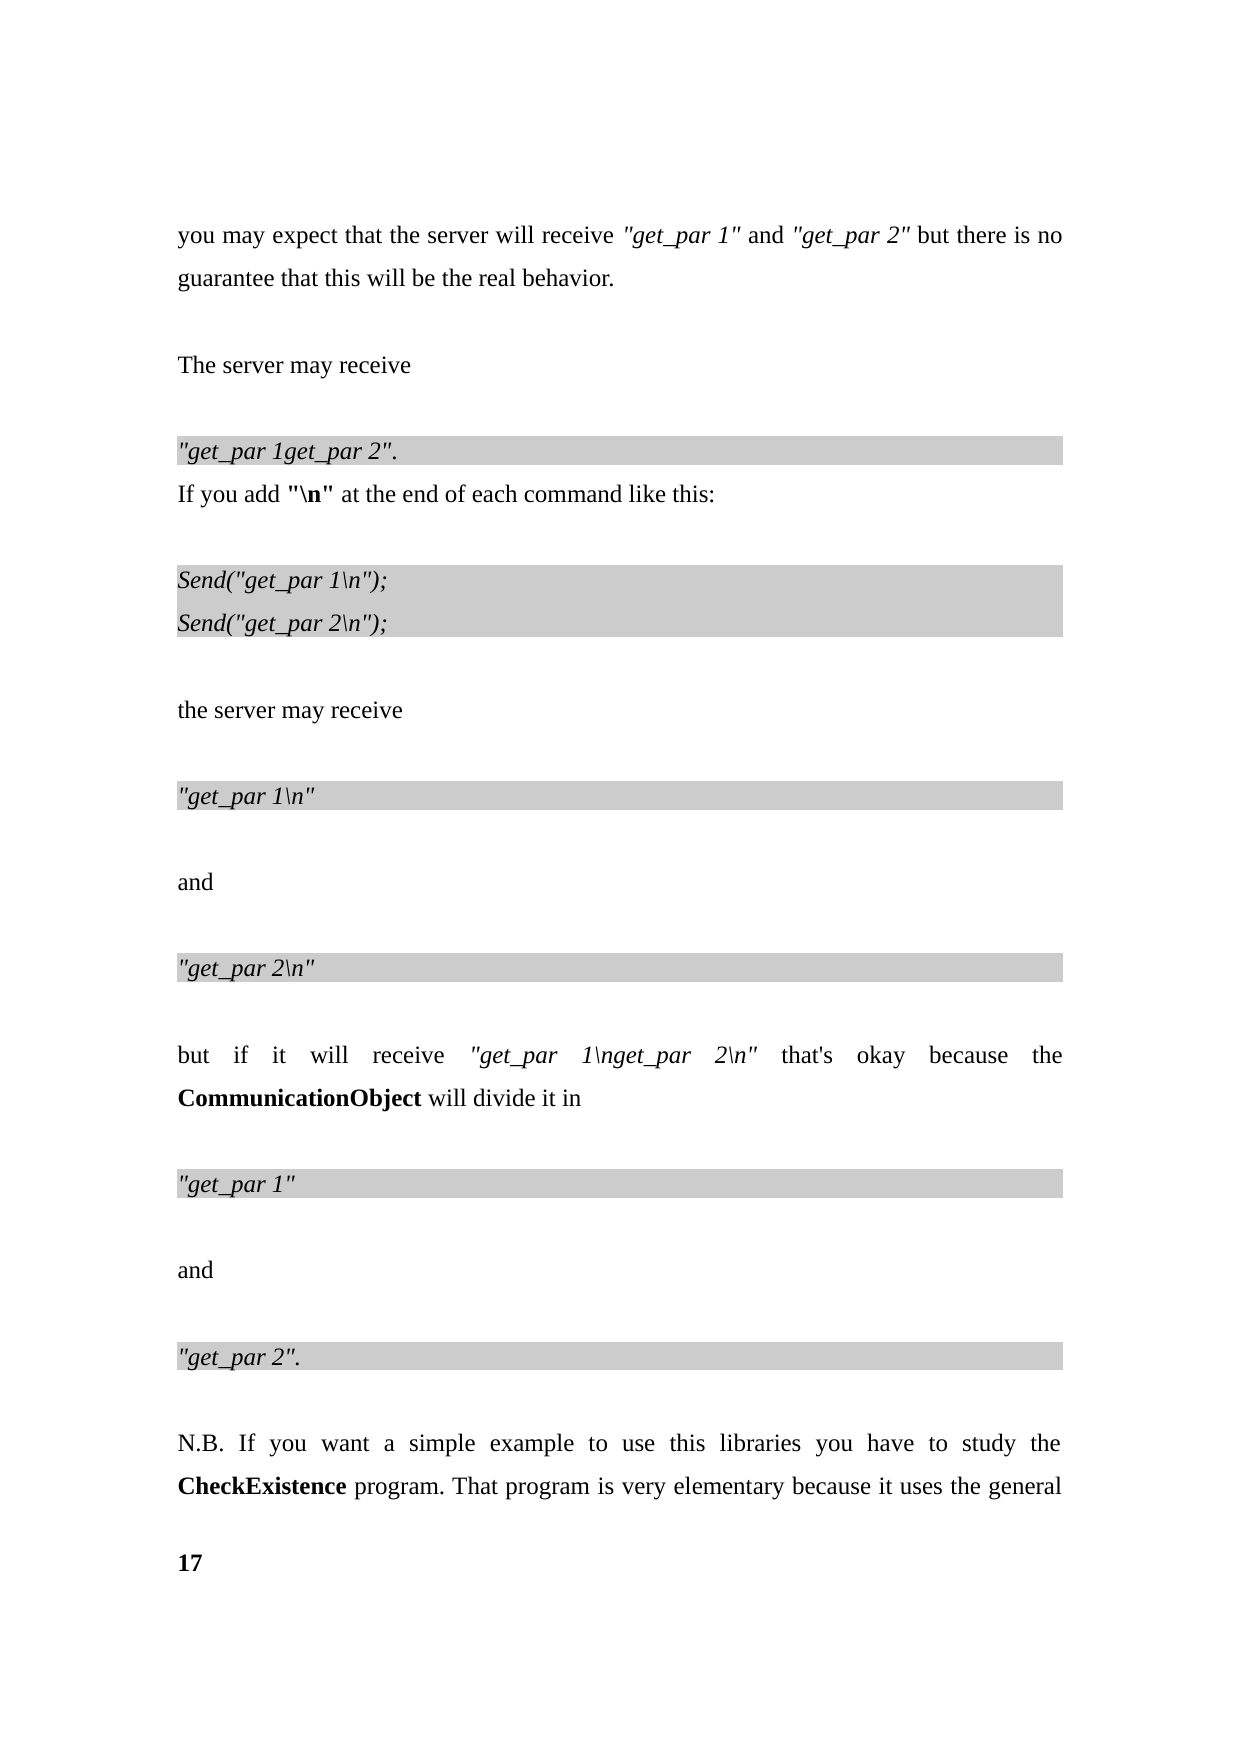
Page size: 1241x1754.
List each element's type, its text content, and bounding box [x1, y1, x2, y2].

text and [177, 867, 1063, 896]
text but if it will receive "get_par 1\nget_par 2\n" that's okay because the CommunicationObject will divide it in [177, 1040, 1063, 1112]
text "get_par 2\n" [177, 953, 1063, 982]
text The server may receive [177, 350, 1063, 378]
text "get_par 2". [177, 1342, 1063, 1370]
text "get_par 1" [177, 1169, 1063, 1198]
text "get_par 1get_par 2". [177, 436, 1063, 465]
text If you add "\n" at the end of each command like this: [177, 479, 1063, 508]
text and [177, 1255, 1063, 1284]
text the server may receive [177, 695, 1063, 723]
text Send("get_par 1\n"); [177, 565, 1063, 594]
text N.B. If you want a simple example to use this libraries you have to study the CheckExistence program. That program is very elementary because it uses the general [177, 1428, 1063, 1500]
text "get_par 1\n" [177, 781, 1063, 810]
text Send("get_par 2\n"); [177, 608, 1063, 637]
text you may expect that the server will receive "get_par 1" and "get_par 2" but there is no guarantee that this will be the real behavior. [177, 220, 1063, 292]
